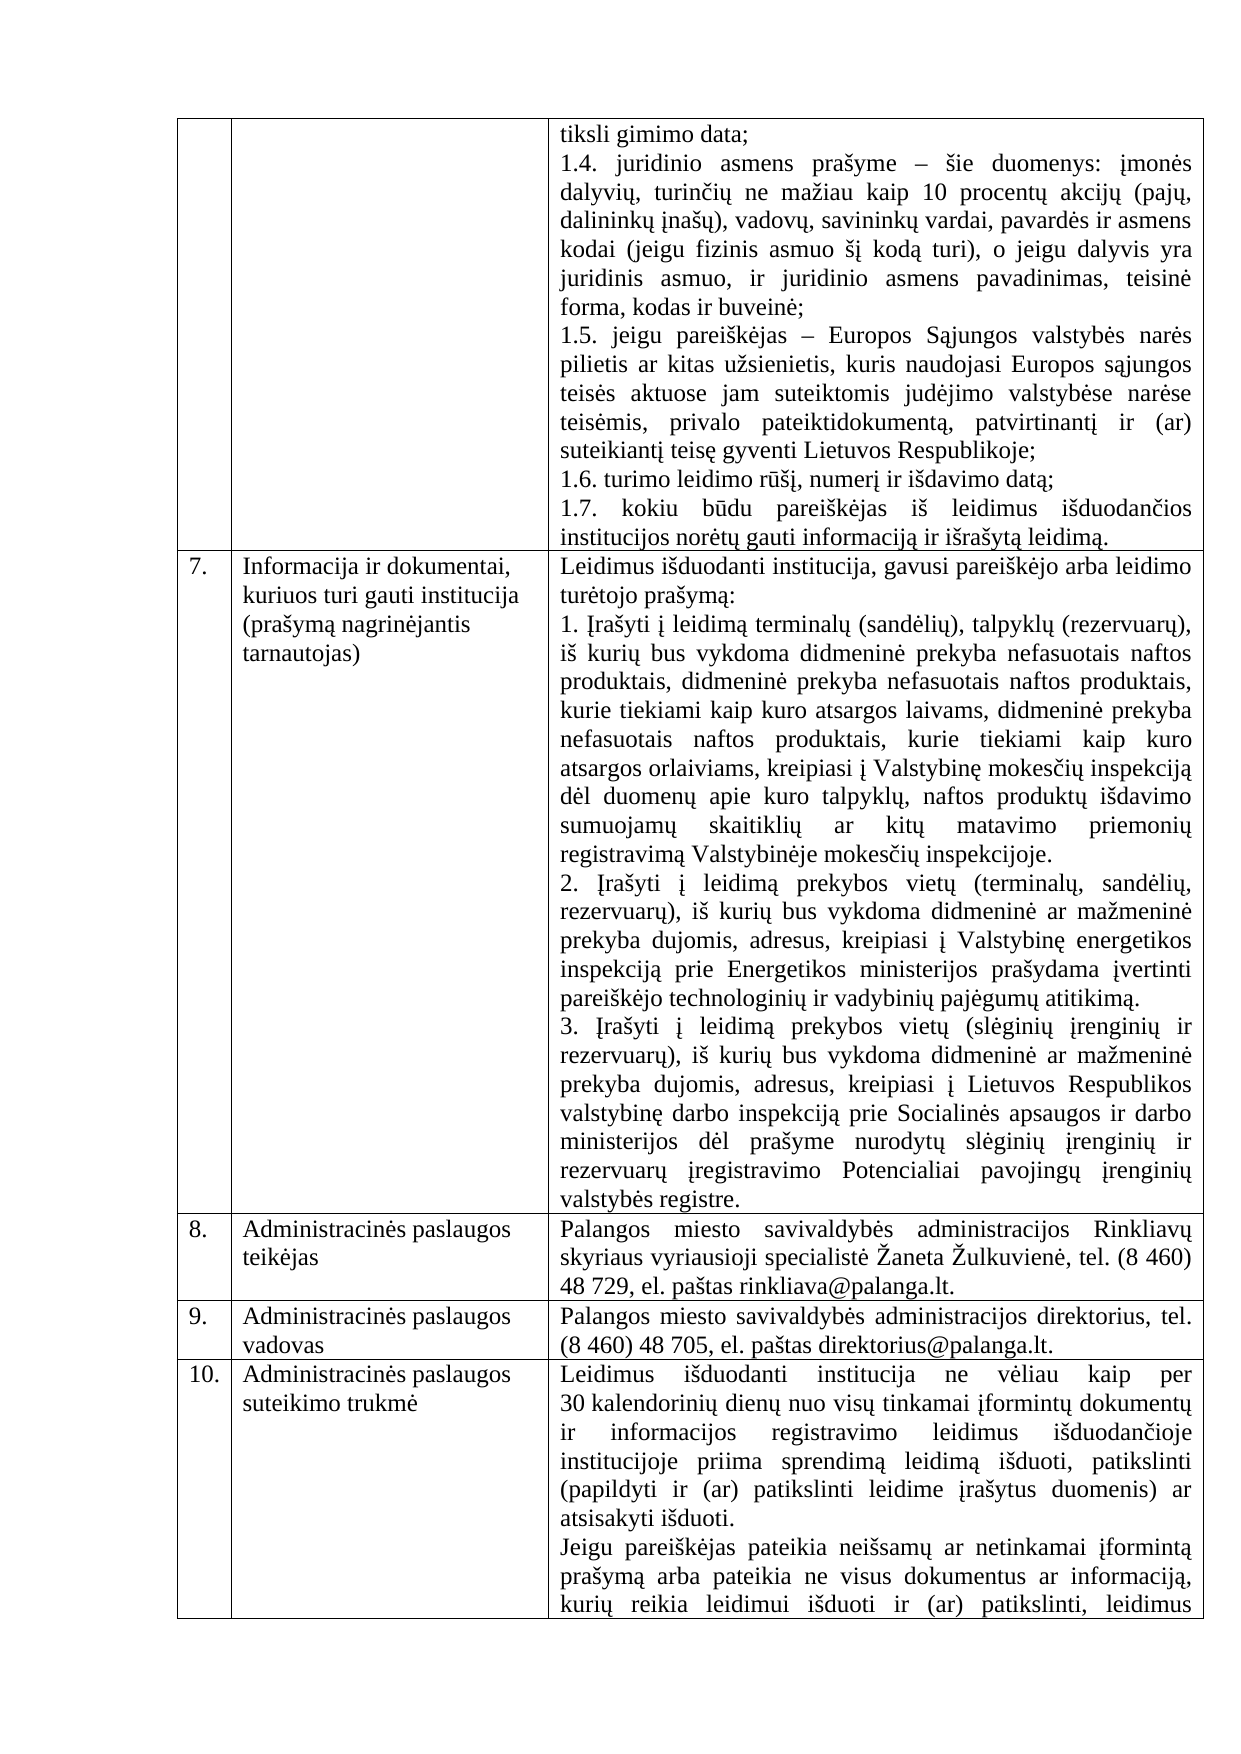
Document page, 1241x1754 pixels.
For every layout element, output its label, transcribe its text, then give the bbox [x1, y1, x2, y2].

table_cell Palangos miesto savivaldybės administracijos direktorius, tel. (8 460) 48 705, el. paštas direktorius@palanga.lt. [549, 1301, 1203, 1358]
table_cell Administracinės paslaugos suteikimo trukmė [232, 1360, 548, 1618]
table_cell Leidimus išduodanti institucija, gavusi pareiškėjo arba leidimo turėtojo prašymą: 1. Įrašyti į leidimą terminalų (sandėlių), talpyklų (rezervuarų), iš kurių bus vykdoma didmeninė prekyba nefasuotais naftos produktais, didmeninė prekyba nefasuotais naftos produktais, kurie tiekiami kaip kuro atsargos laivams, didmeninė prekyba nefasuotais naftos produktais, kurie tiekiami kaip kuro atsargos orlaiviams, kreipiasi į Valstybinę mokesčių inspekciją dėl duomenų apie kuro talpyklų, naftos produktų išdavimo sumuojamų skaitiklių ar kitų matavimo priemonių registravimą Valstybinėje mokesčių inspekcijoje. 2. Įrašyti į leidimą prekybos vietų (terminalų, sandėlių, rezervuarų), iš kurių bus vykdoma didmeninė ar mažmeninė prekyba dujomis, adresus, kreipiasi į Valstybinę energetikos inspekciją prie Energetikos ministerijos prašydama įvertinti pareiškėjo technologinių ir vadybinių pajėgumų atitikimą. 3. Įrašyti į leidimą prekybos vietų (slėginių įrenginių ir rezervuarų), iš kurių bus vykdoma didmeninė ar mažmeninė prekyba dujomis, adresus, kreipiasi į Lietuvos Respublikos valstybinę darbo inspekciją prie Socialinės apsaugos ir darbo ministerijos dėl prašyme nurodytų slėginių įrenginių ir rezervuarų įregistravimo Potencialiai pavojingų įrenginių valstybės registre. [549, 551, 1203, 1213]
table_cell 7. [178, 551, 231, 1213]
table_cell tiksli gimimo data; 1.4. juridinio asmens prašyme – šie duomenys: įmonės dalyvių, turinčių ne mažiau kaip 10 procentų akcijų (pajų, dalininkų įnašų), vadovų, savininkų vardai, pavardės ir asmens kodai (jeigu fizinis asmuo šį kodą turi), o jeigu dalyvis yra juridinis asmuo, ir juridinio asmens pavadinimas, teisinė forma, kodas ir buveinė; 1.5. jeigu pareiškėjas – Europos Sąjungos valstybės narės pilietis ar kitas užsienietis, kuris naudojasi Europos sąjungos teisės aktuose jam suteiktomis judėjimo valstybėse narėse teisėmis, privalo pateiktidokumentą, patvirtinantį ir (ar) suteikiantį teisę gyventi Lietuvos Respublikoje; 1.6. turimo leidimo rūšį, numerį ir išdavimo datą; 1.7. kokiu būdu pareiškėjas iš leidimus išduodančios institucijos norėtų gauti informaciją ir išrašytą leidimą. [549, 119, 1203, 550]
table_cell Leidimus išduodanti institucija ne vėliau kaip per 30 kalendorinių dienų nuo visų tinkamai įformintų dokumentų ir informacijos registravimo leidimus išduodančioje institucijoje priima sprendimą leidimą išduoti, patikslinti (papildyti ir (ar) patikslinti leidime įrašytus duomenis) ar atsisakyti išduoti. Jeigu pareiškėjas pateikia neišsamų ar netinkamai įformintą prašymą arba pateikia ne visus dokumentus ar informaciją, kurių reikia leidimui išduoti ir (ar) patikslinti, leidimus [549, 1360, 1203, 1618]
table_cell Administracinės paslaugos teikėjas [232, 1214, 548, 1300]
table_cell 9. [178, 1301, 231, 1358]
table_cell 8. [178, 1214, 231, 1300]
table_cell Informacija ir dokumentai, kuriuos turi gauti institucija (prašymą nagrinėjantis tarnautojas) [232, 551, 548, 1213]
table_cell [232, 119, 548, 550]
table_cell [178, 119, 231, 550]
table_cell Administracinės paslaugos vadovas [232, 1301, 548, 1358]
table_cell 10. [178, 1360, 231, 1618]
table_cell Palangos miesto savivaldybės administracijos Rinkliavų skyriaus vyriausioji specialistė Žaneta Žulkuvienė, tel. (8 460) 48 729, el. paštas rinkliava@palanga.lt. [549, 1214, 1203, 1300]
